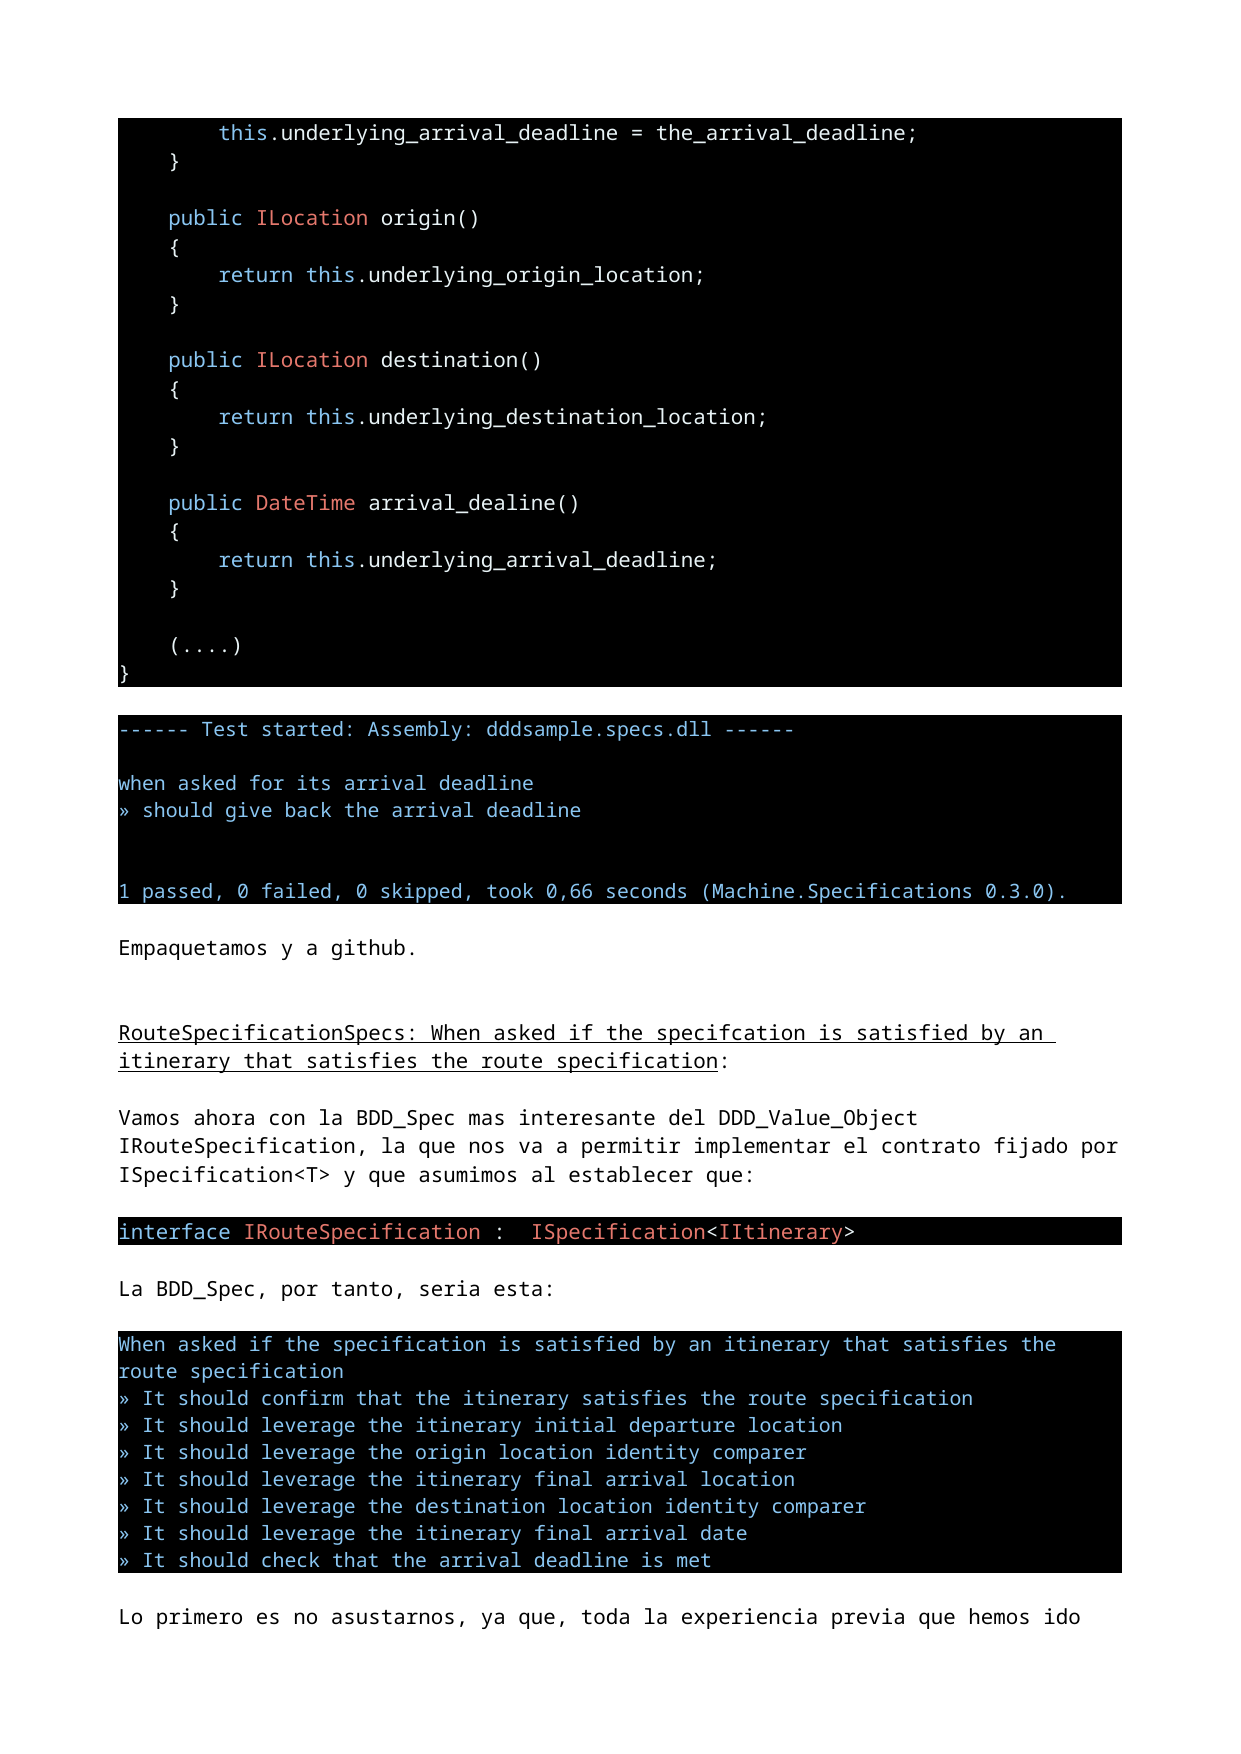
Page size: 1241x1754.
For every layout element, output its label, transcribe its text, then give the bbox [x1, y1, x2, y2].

text » It should leverage the origin location identity comparer [118, 1439, 1122, 1466]
text » should give back the arrival deadline [118, 796, 1122, 823]
text Empaquetamos y a github. [118, 933, 1122, 961]
text { [118, 374, 1122, 402]
text } [118, 658, 1122, 687]
text } [118, 147, 1122, 175]
text public ILocation destination() [118, 346, 1122, 374]
text » It should leverage the itinerary final arrival date [118, 1519, 1122, 1547]
text { [118, 516, 1122, 545]
text Lo primero es no asustarnos, ya que, toda la experiencia previa que hemos ido [118, 1602, 1122, 1630]
text this.underlying_arrival_deadline = the_arrival_deadline; [118, 118, 1122, 147]
text » It should leverage the itinerary initial departure location [118, 1412, 1122, 1439]
text Vamos ahora con la BDD_Spec mas interesante del DDD_Value_Object IRouteSpecification, la que nos va a permitir implementar el contrato fijado por ISpecification<T> y que asumimos al establecer que: [118, 1103, 1122, 1188]
text } [118, 289, 1122, 317]
text return this.underlying_arrival_deadline; [118, 545, 1122, 573]
text return this.underlying_origin_location; [118, 260, 1122, 289]
text When asked if the specification is satisfied by an itinerary that satisfies the route specification [118, 1331, 1122, 1385]
text ------ Test started: Assembly: dddsample.specs.dll ------ [118, 715, 1122, 742]
text public ILocation origin() [118, 203, 1122, 232]
text La BDD_Spec, por tanto, seria esta: [118, 1274, 1122, 1302]
text » It should confirm that the itinerary satisfies the route specification [118, 1385, 1122, 1412]
text } [118, 431, 1122, 459]
text } [118, 573, 1122, 602]
text when asked for its arrival deadline [118, 769, 1122, 796]
text » It should check that the arrival deadline is met [118, 1547, 1122, 1573]
text return this.underlying_destination_location; [118, 402, 1122, 431]
text RouteSpecificationSpecs: When asked if the specifcation is satisfied by an itinerary that satisfies the route specification: [118, 1018, 1122, 1075]
text interface IRouteSpecification : ISpecification<IItinerary> [118, 1217, 1122, 1245]
text » It should leverage the destination location identity comparer [118, 1493, 1122, 1519]
text public DateTime arrival_dealine() [118, 488, 1122, 516]
text 1 passed, 0 failed, 0 skipped, took 0,66 seconds (Machine.Specifications 0.3.0). [118, 877, 1122, 904]
text (....) [118, 630, 1122, 658]
text » It should leverage the itinerary final arrival location [118, 1466, 1122, 1493]
text { [118, 232, 1122, 260]
